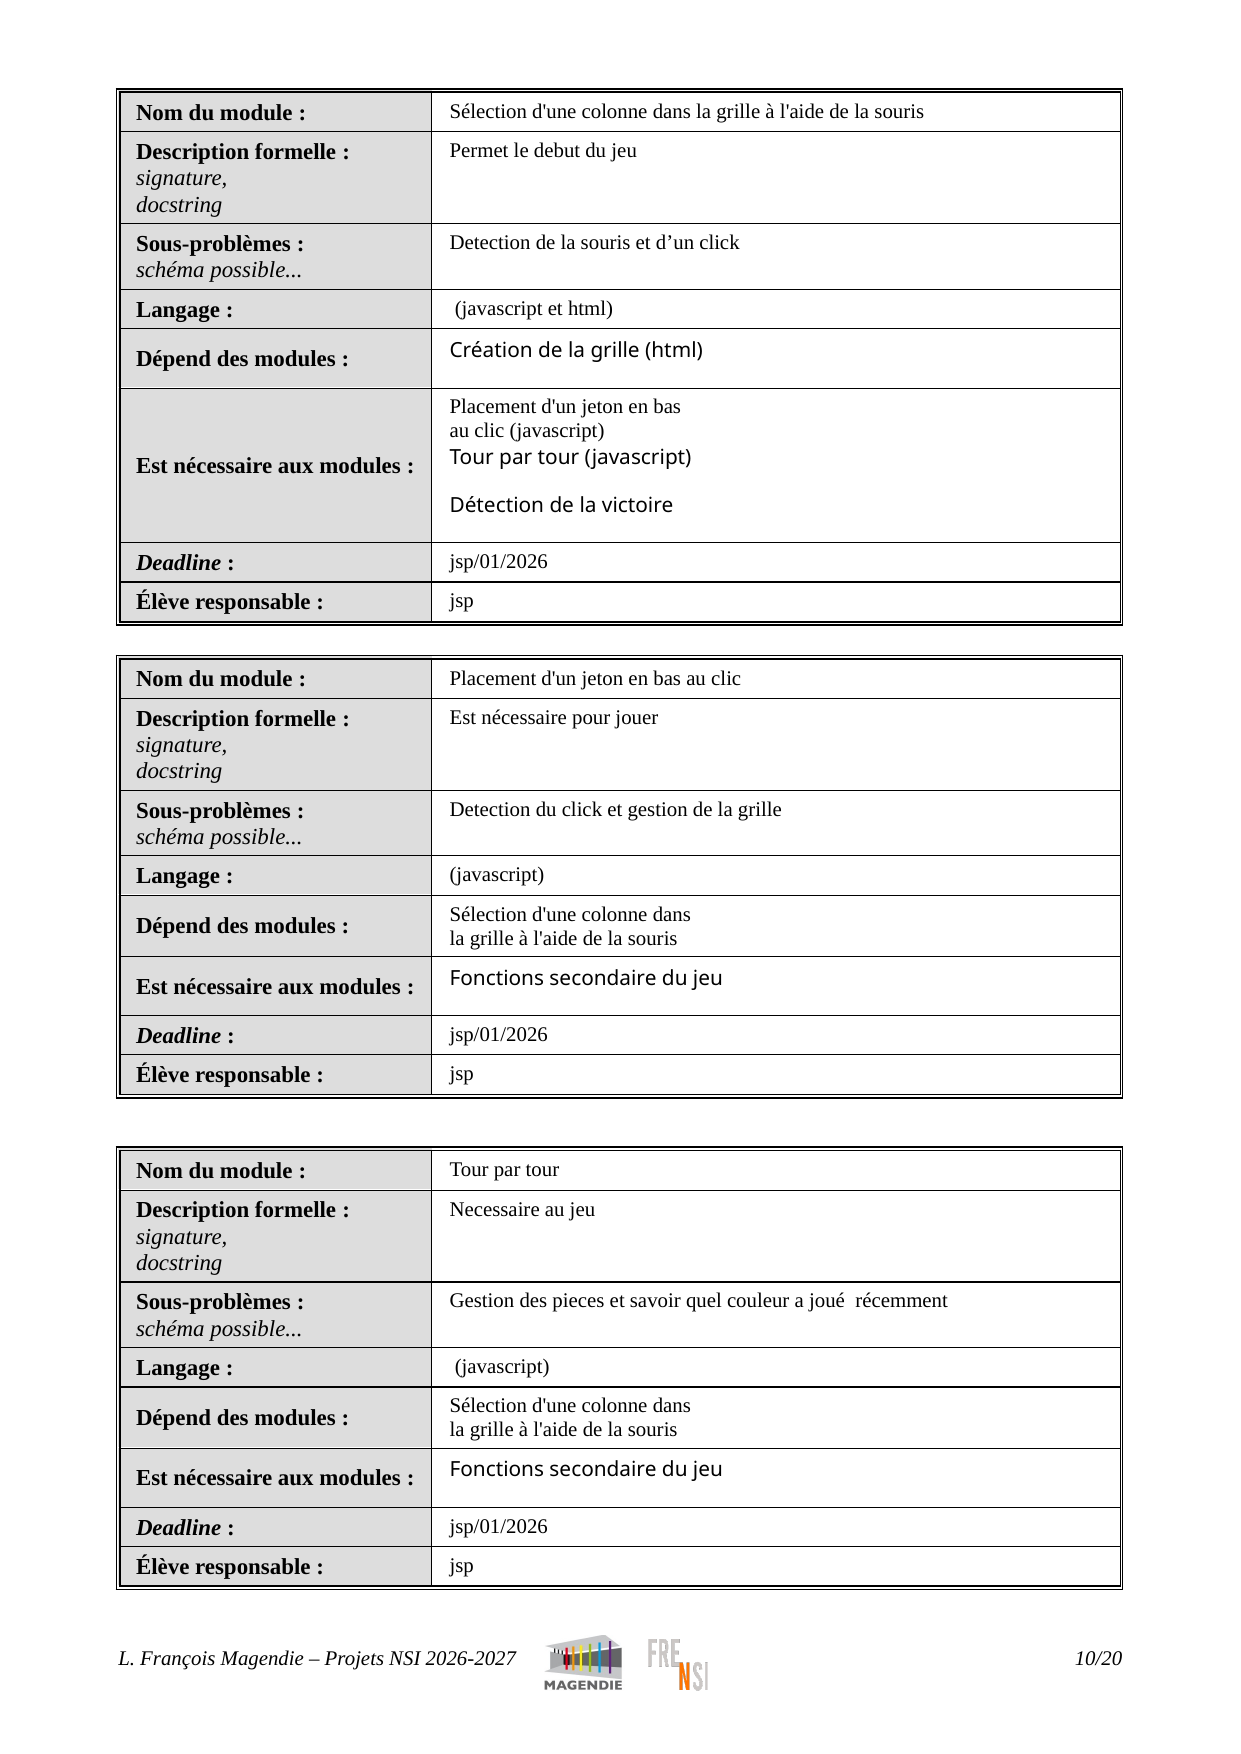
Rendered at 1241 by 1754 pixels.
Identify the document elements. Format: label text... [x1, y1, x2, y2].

table_cell Est nécessaire aux modules : [121, 957, 431, 1015]
table_cell (javascript et html) [432, 290, 1120, 328]
table_header Nom du module : [121, 660, 431, 698]
table_cell Élève responsable : [121, 1055, 431, 1094]
table_cell jsp/01/2026 [432, 1508, 1120, 1546]
table_cell Sélection d'une colonne dans la grille à l'aide de la souris [432, 896, 1120, 956]
picture [648, 1639, 708, 1691]
table_cell Dépend des modules : [121, 1388, 431, 1447]
table_cell Élève responsable : [121, 583, 431, 621]
table_header Nom du module : [121, 1151, 431, 1189]
table_cell Detection de la souris et d’un click [432, 224, 1120, 289]
table_cell Description formelle : signature, docstring [121, 1191, 431, 1281]
table_header Sélection d'une colonne dans la grille à l'aide de la souris [432, 93, 1120, 131]
table_cell Sous-problèmes : schéma possible... [121, 791, 431, 855]
table_cell (javascript) [432, 856, 1120, 894]
table_cell Description formelle : signature, docstring [121, 699, 431, 790]
table_cell Sous-problèmes : schéma possible... [121, 224, 431, 289]
table_cell Dépend des modules : [121, 329, 431, 387]
table_cell Detection du click et gestion de la grille [432, 791, 1120, 855]
table_cell Placement d'un jeton en bas au clic (javascript) Tour par tour (javascript) Détection de la victoire [432, 389, 1120, 542]
table_cell Sous-problèmes : schéma possible... [121, 1283, 431, 1347]
table_header Nom du module : [121, 93, 431, 131]
table_cell Sélection d'une colonne dans la grille à l'aide de la souris [432, 1388, 1120, 1447]
table_cell Description formelle : signature, docstring [121, 132, 431, 223]
table_cell Est nécessaire aux modules : [121, 389, 431, 542]
table_cell Fonctions secondaire du jeu [432, 1449, 1120, 1507]
table_cell Est nécessaire aux modules : [121, 1449, 431, 1507]
table_cell Gestion des pieces et savoir quel couleur a joué récemment [432, 1283, 1120, 1347]
table_cell jsp [432, 1055, 1120, 1094]
table_cell Permet le debut du jeu [432, 132, 1120, 223]
table_cell Langage : [121, 1348, 431, 1386]
table_cell Deadline : [121, 1016, 431, 1054]
table_cell Création de la grille (html) [432, 329, 1120, 387]
table_cell Est nécessaire pour jouer [432, 699, 1120, 790]
table_cell Fonctions secondaire du jeu [432, 957, 1120, 1015]
table_cell Necessaire au jeu [432, 1191, 1120, 1281]
table_cell (javascript) [432, 1348, 1120, 1386]
table_cell Langage : [121, 290, 431, 328]
table_cell Langage : [121, 856, 431, 894]
picture [532, 1635, 633, 1695]
table_cell Dépend des modules : [121, 896, 431, 956]
table_cell Deadline : [121, 1508, 431, 1546]
table_cell jsp/01/2026 [432, 1016, 1120, 1054]
table_header Placement d'un jeton en bas au clic [432, 660, 1120, 698]
table_cell jsp/01/2026 [432, 543, 1120, 581]
table_cell Deadline : [121, 543, 431, 581]
table_header Tour par tour [432, 1151, 1120, 1189]
table_cell jsp [432, 583, 1120, 621]
table_cell jsp [432, 1547, 1120, 1585]
table_cell Élève responsable : [121, 1547, 431, 1585]
